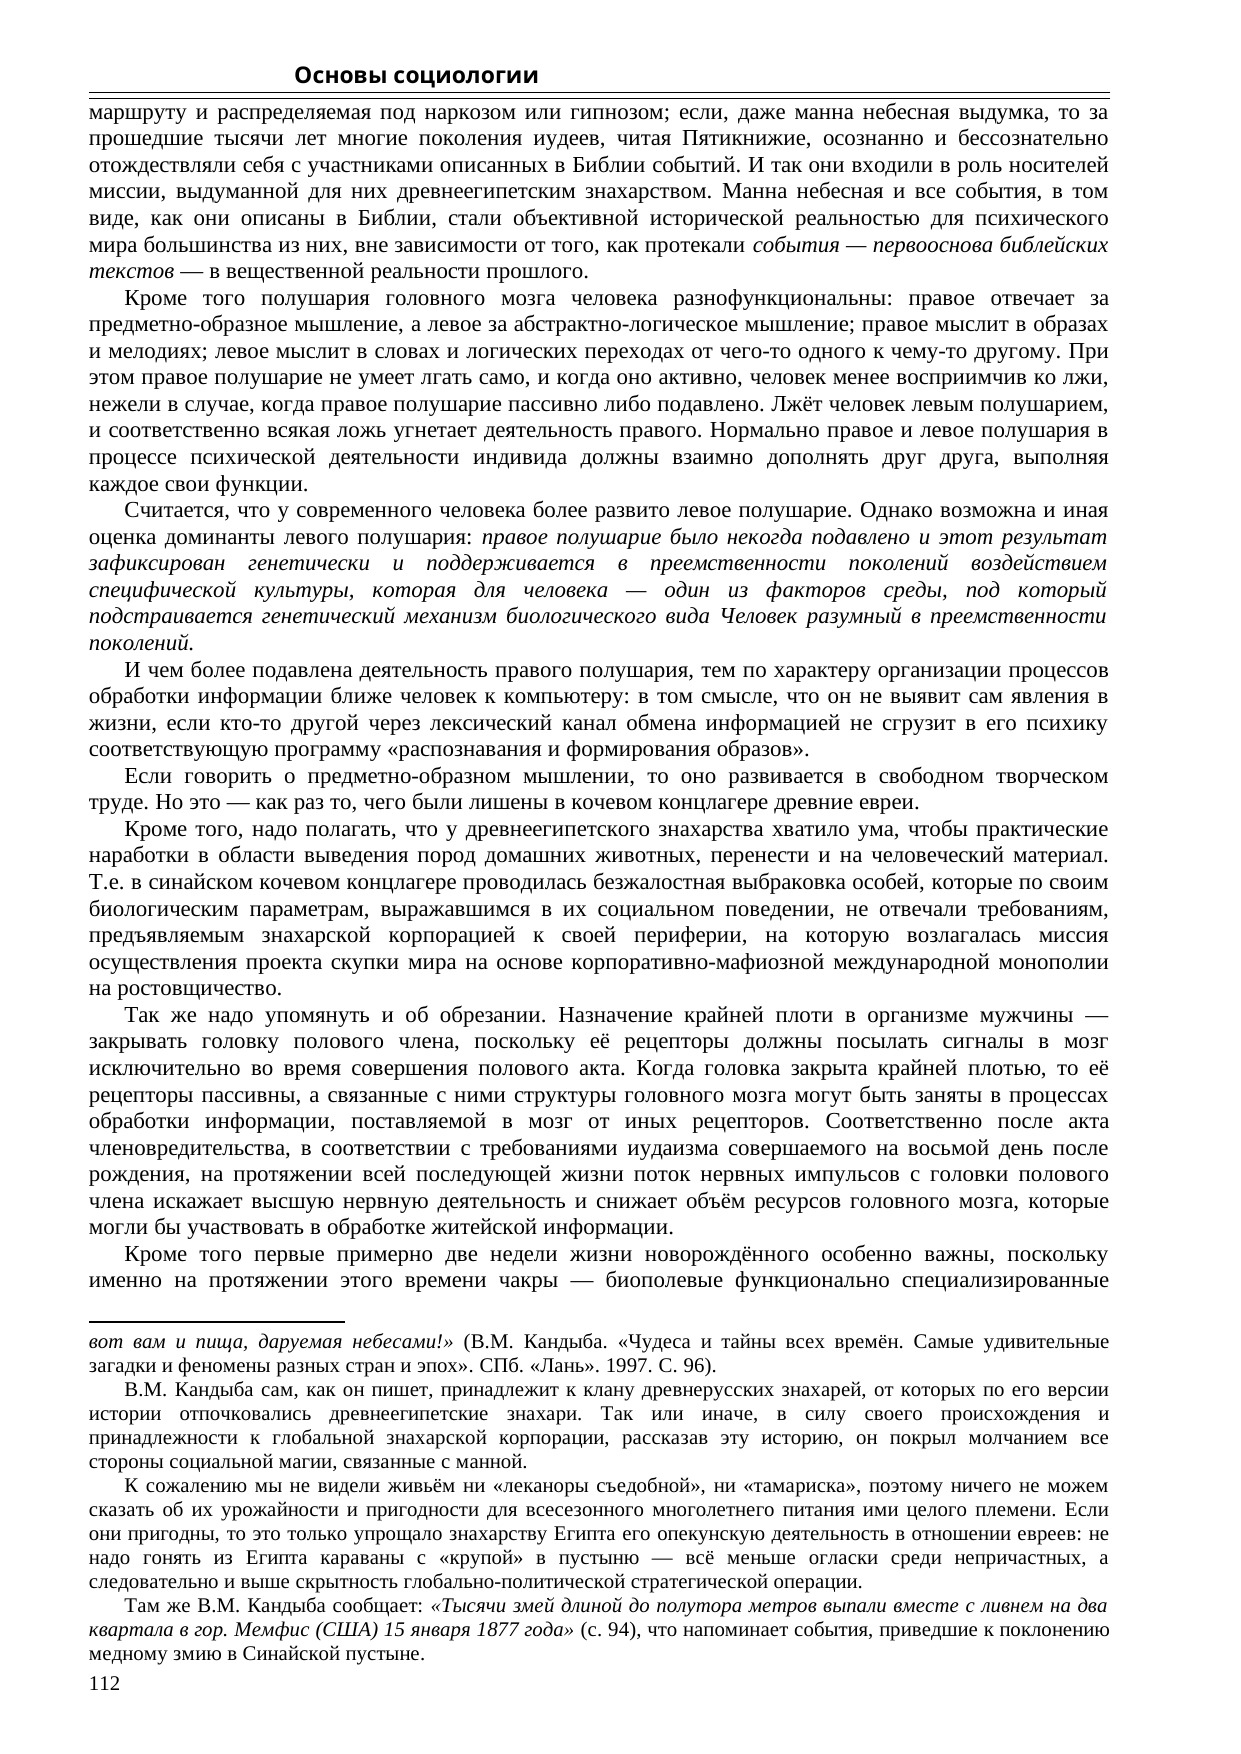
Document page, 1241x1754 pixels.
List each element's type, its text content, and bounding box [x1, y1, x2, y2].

text Считается, что у современного человека более развито левое полушарие. Однако возможна и иная оценка доминанты левого полушария: правое полушарие было некогда подавлено и этот результат зафиксирован генетически и поддерживается в преемственности поколений воздействием специфической культуры, которая для человека — один из факторов среды, под который подстраивается генетический механизм биологического вида Человек разумный в преемственности поколений. [89, 496, 1110, 655]
text Кроме того первые примерно две недели жизни новорождённого особенно важны, поскольку именно на протяжении этого времени чакры — биополевые функционально специализированные [89, 1240, 1110, 1293]
text Если говорить о предметно-образном мышлении, то оно развивается в свободном творческом труде. Но это — как раз то, чего были лишены в кочевом концлагере древние евреи. [89, 762, 1110, 815]
text Кроме того полушария головного мозга человека разнофункциональны: правое отвечает за предметно-образное мышление, а левое за абстрактно-логическое мышление; правое мыслит в образах и мелодиях; левое мыслит в словах и логических переходах от чего-то одного к чему-то другому. При этом правое полушарие не умеет лгать само, и когда оно активно, человек менее восприимчив ко лжи, нежели в случае, когда правое полушарие пассивно либо подавлено. Лжёт человек левым полушарием, и соответственно всякая ложь угнетает деятельность правого. Нормально правое и левое полушария в процессе психической деятельности индивида должны взаимно дополнять друг друга, выполняя каждое свои функции. [89, 283, 1110, 496]
text Кроме того, надо полагать, что у древнеегипетского знахарства хватило ума, чтобы практические наработки в области выведения пород домашних животных, перенести и на человеческий материал. Т.е. в синайском кочевом концлагере проводилась безжалостная выбраковка особей, которые по своим биологическим параметрам, выражавшимся в их социальном поведении, не отвечали требованиям, предъявляемым знахарской корпорацией к своей периферии, на которую возлагалась миссия осуществления проекта скупки мира на основе корпоративно-мафиозной международной монополии на ростовщичество. [89, 815, 1110, 1001]
text Так же надо упомянуть и об обрезании. Назначение крайней плоти в организме мужчины — закрывать головку полового члена, поскольку её рецепторы должны посылать сигналы в мозг исключительно во время совершения полового акта. Когда головка закрыта крайней плотью, то её рецепторы пассивны, а связанные с ними структуры головного мозга могут быть заняты в процессах обработки информации, поставляемой в мозг от иных рецепторов. Соответственно после акта членовредительства, в соответствии с требованиями иудаизма совершаемого на восьмой день после рождения, на протяжении всей последующей жизни поток нервных импульсов с головки полового члена искажает высшую нервную деятельность и снижает объём ресурсов головного мозга, которые могли бы участвовать в обработке житейской информации. [89, 1001, 1110, 1240]
text Там же В.М. Кандыба сообщает: «Тысячи змей длиной до полутора метров выпали вместе с ливнем на два квартала в гор. Мемфис (США) 15 января 1877 года» (с. 94), что напоминает события, приведшие к поклонению медному змию в Синайской пустыне. [89, 1593, 1110, 1665]
text вот вам и пища, даруемая небесами!» (В.М. Кандыба. «Чудеса и тайны всех времён. Самые удивительные загадки и феномены разных стран и эпох». СПб. «Лань». 1997. С. 96). [89, 1328, 1110, 1377]
text К сожалению мы не видели живьём ни «леканоры съедобной», ни «тамариска», поэтому ничего не можем сказать об их урожайности и пригодности для всесезонного многолетнего питания ими целого племени. Если они пригодны, то это только упрощало знахарству Египта его опекунскую деятельность в отношении евреев: не надо гонять из Египта караваны с «крупой» в пустыню — всё меньше огласки среди непричастных, а следовательно и выше скрытность глобально-политической стратегической операции. [89, 1473, 1110, 1593]
text В.М. Кандыба сам, как он пишет, принадлежит к клану древнерусских знахарей, от которых по его версии истории отпочковались древнеегипетские знахари. Так или иначе, в силу своего происхождения и принадлежности к глобальной знахарской корпорации, рассказав эту историю, он покрыл молчанием все стороны социальной магии, связанные с манной. [89, 1377, 1110, 1473]
text И чем более подавлена деятельность правого полушария, тем по характеру организации процессов обработки информации ближе человек к компьютеру: в том смысле, что он не выявит сам явления в жизни, если кто-то другой через лексический канал обмена информацией не сгрузит в его психику соответствующую программу «распознавания и формирования образов». [89, 655, 1110, 762]
text маршруту и распределяемая под наркозом или гипнозом; если, даже манна небесная выдумка, то за прошедшие тысячи лет многие поколения иудеев, читая Пятикнижие, осознанно и бессознательно отождествляли себя с участниками описанных в Библии событий. И так они входили в роль носителей миссии, выдуманной для них древнеегипетским знахарством. Манна небесная и все события, в том виде, как они описаны в Библии, стали объективной исторической реальностью для психического мира большинства из них, вне зависимости от того, как протекали события — первооснова библейских текстов — в вещественной реальности прошлого. [89, 99, 1110, 283]
